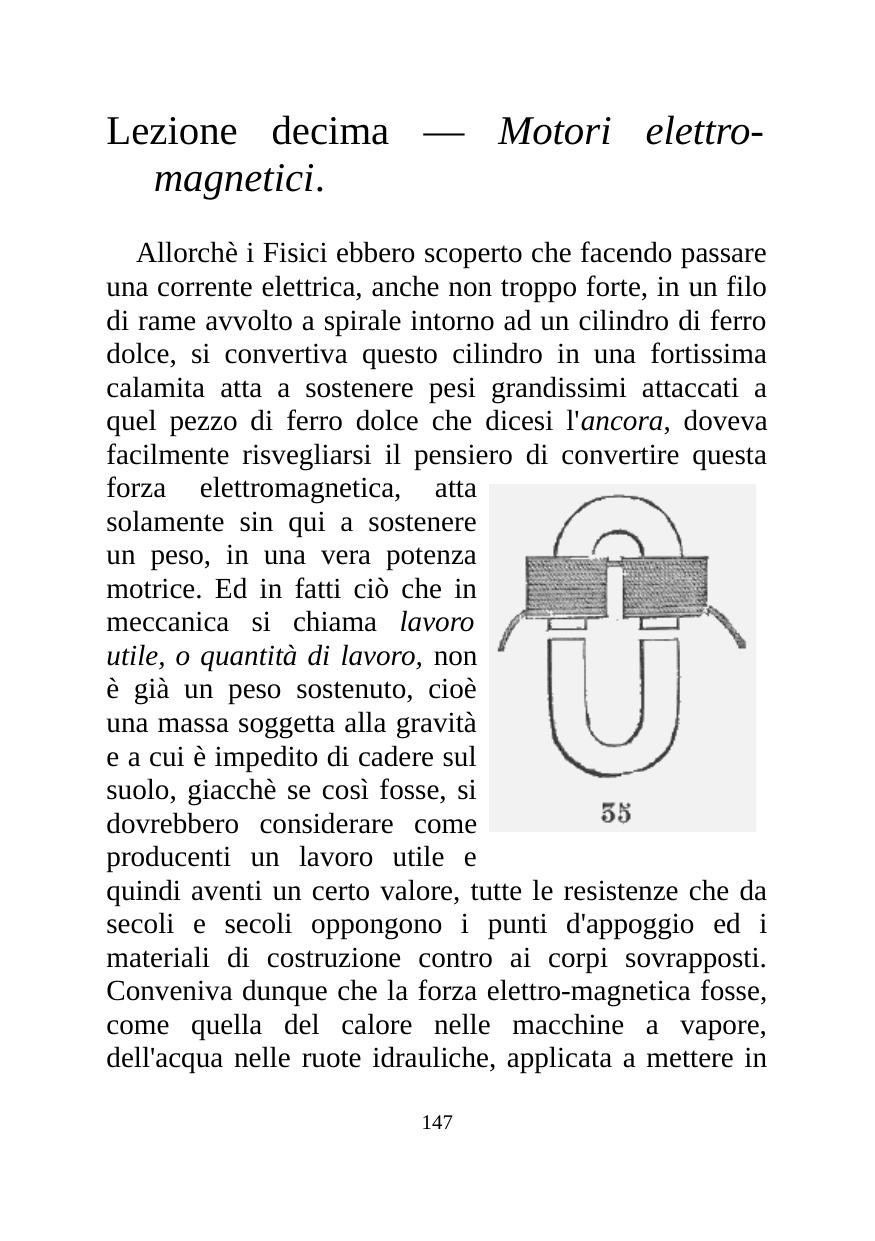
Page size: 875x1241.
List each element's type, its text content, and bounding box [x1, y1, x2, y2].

subtitle Lezione decima — Motori elettro-magnetici. [106, 106, 768, 200]
text Allorchè i Fisici ebbero scoperto che facendo passare una corrente elettrica, anche non troppo forte, in un filo di rame avvolto a spirale intorno ad un cilindro di ferro dolce, si convertiva questo cilindro in una fortissima calamita atta a sostenere pesi grandissimi attaccati a quel pezzo di ferro dolce che dicesi l'ancora, doveva facilmente risvegliarsi il pensiero di convertire questa forza elettromagnetica, atta solamente sin qui a sostenere un peso, in una vera potenza motrice. Ed in fatti ciò che in meccanica si chiama lavoro utile, o quantità di lavoro, non è già un peso sostenuto, cioè una massa soggetta alla gravità e a cui è impedito di cadere sul suolo, giacchè se così fosse, si dovrebbero considerare come producenti un lavoro utile e quindi aventi un certo valore, tutte le resistenze che da secoli e secoli oppongono i punti d'appoggio ed i materiali di costruzione contro ai corpi sovrapposti. Conveniva dunque che la forza elettro-magnetica fosse, come quella del calore nelle macchine a vapore, dell'acqua nelle ruote idrauliche, applicata a mettere in [106, 236, 768, 1074]
